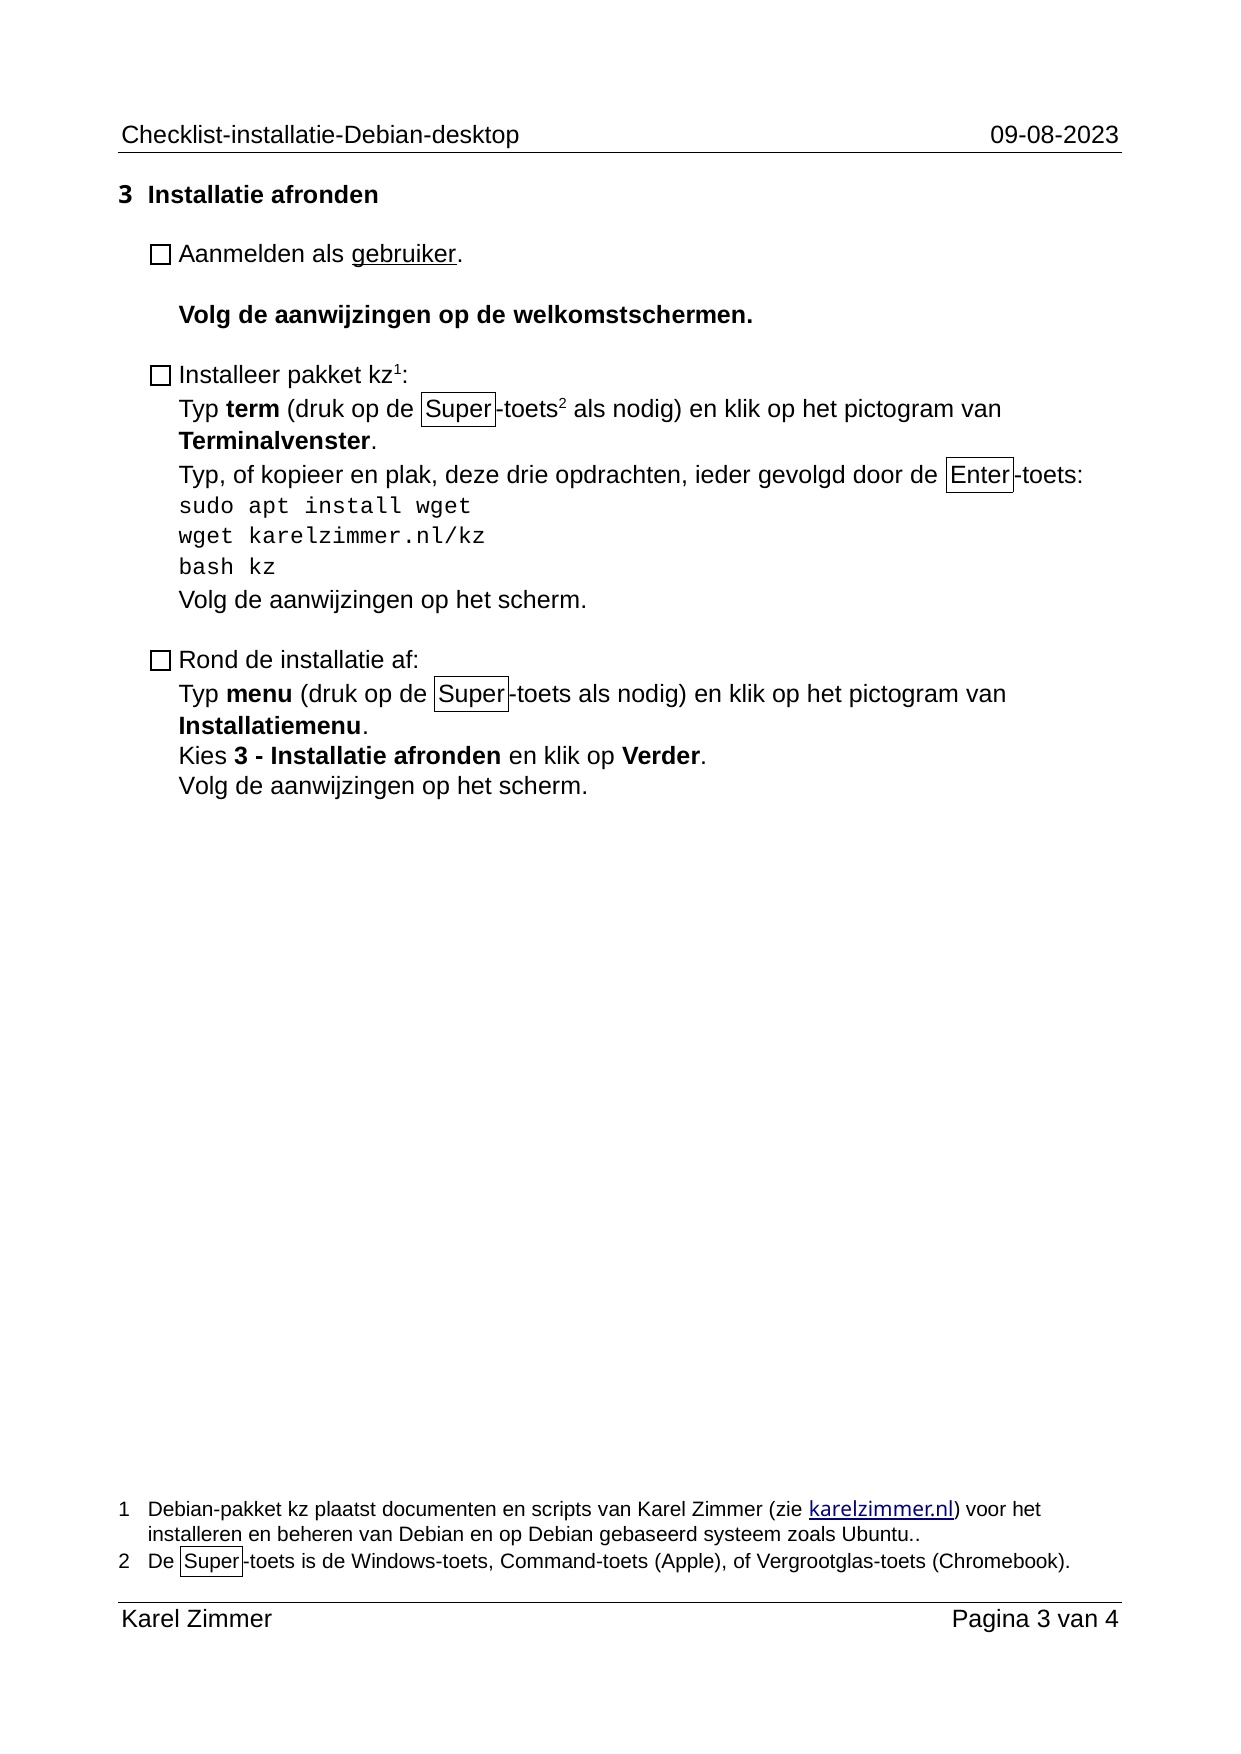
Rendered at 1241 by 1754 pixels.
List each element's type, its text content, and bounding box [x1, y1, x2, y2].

table_cell [118, 456, 142, 493]
table_cell Volg de aanwijzingen op het scherm. [177, 771, 1122, 801]
table_cell [142, 300, 177, 330]
table_cell [118, 675, 142, 741]
table_header [142, 239, 177, 269]
table_cell [142, 584, 177, 615]
table_cell [118, 584, 142, 615]
table_cell [118, 524, 142, 554]
table_cell [118, 615, 142, 645]
table_cell [177, 330, 1122, 360]
table_cell [142, 269, 177, 300]
table_cell [142, 675, 177, 741]
table_cell Typ term (druk op de Super-toets als nodig) en klik op het pictogram van Terminalvenster. [177, 391, 1122, 456]
table_cell [142, 645, 177, 675]
table_cell [142, 554, 177, 584]
table_header [118, 239, 142, 269]
table_cell [118, 391, 142, 456]
table_cell Volg de aanwijzingen op de welkomstschermen. [177, 300, 1122, 330]
table_cell wget karelzimmer.nl/kz [177, 524, 1122, 554]
table_cell [177, 615, 1122, 645]
table_cell [118, 645, 142, 675]
table_cell Installeer pakket kz: [177, 360, 1122, 391]
list Installatie afronden [118, 177, 1122, 211]
table_cell Typ menu (druk op de Super-toets als nodig) en klik op het pictogram van Installatiemenu. [177, 675, 1122, 741]
table_cell [142, 360, 177, 391]
table_cell Typ, of kopieer en plak, deze drie opdrachten, ieder gevolgd door de Enter-toets: [177, 456, 1122, 493]
table_cell [142, 391, 177, 456]
table_cell [118, 494, 142, 524]
table_cell [142, 771, 177, 801]
table_cell Volg de aanwijzingen op het scherm. [177, 584, 1122, 615]
table_cell Rond de installatie af: [177, 645, 1122, 675]
table_cell [142, 524, 177, 554]
table_cell [118, 330, 142, 360]
table_cell [118, 771, 142, 801]
table_cell [142, 494, 177, 524]
table_cell [118, 300, 142, 330]
table_cell [142, 741, 177, 771]
table_cell [142, 615, 177, 645]
table_cell [142, 330, 177, 360]
table_cell [118, 360, 142, 391]
table_cell Kies 3 - Installatie afronden en klik op Verder. [177, 741, 1122, 771]
table_cell [118, 554, 142, 584]
table_cell [177, 269, 1122, 300]
table_cell [142, 456, 177, 493]
table_cell bash kz [177, 554, 1122, 584]
table_cell [118, 741, 142, 771]
table_header Aanmelden als gebruiker. [177, 239, 1122, 269]
table_cell sudo apt install wget [177, 494, 1122, 524]
table_cell [118, 269, 142, 300]
